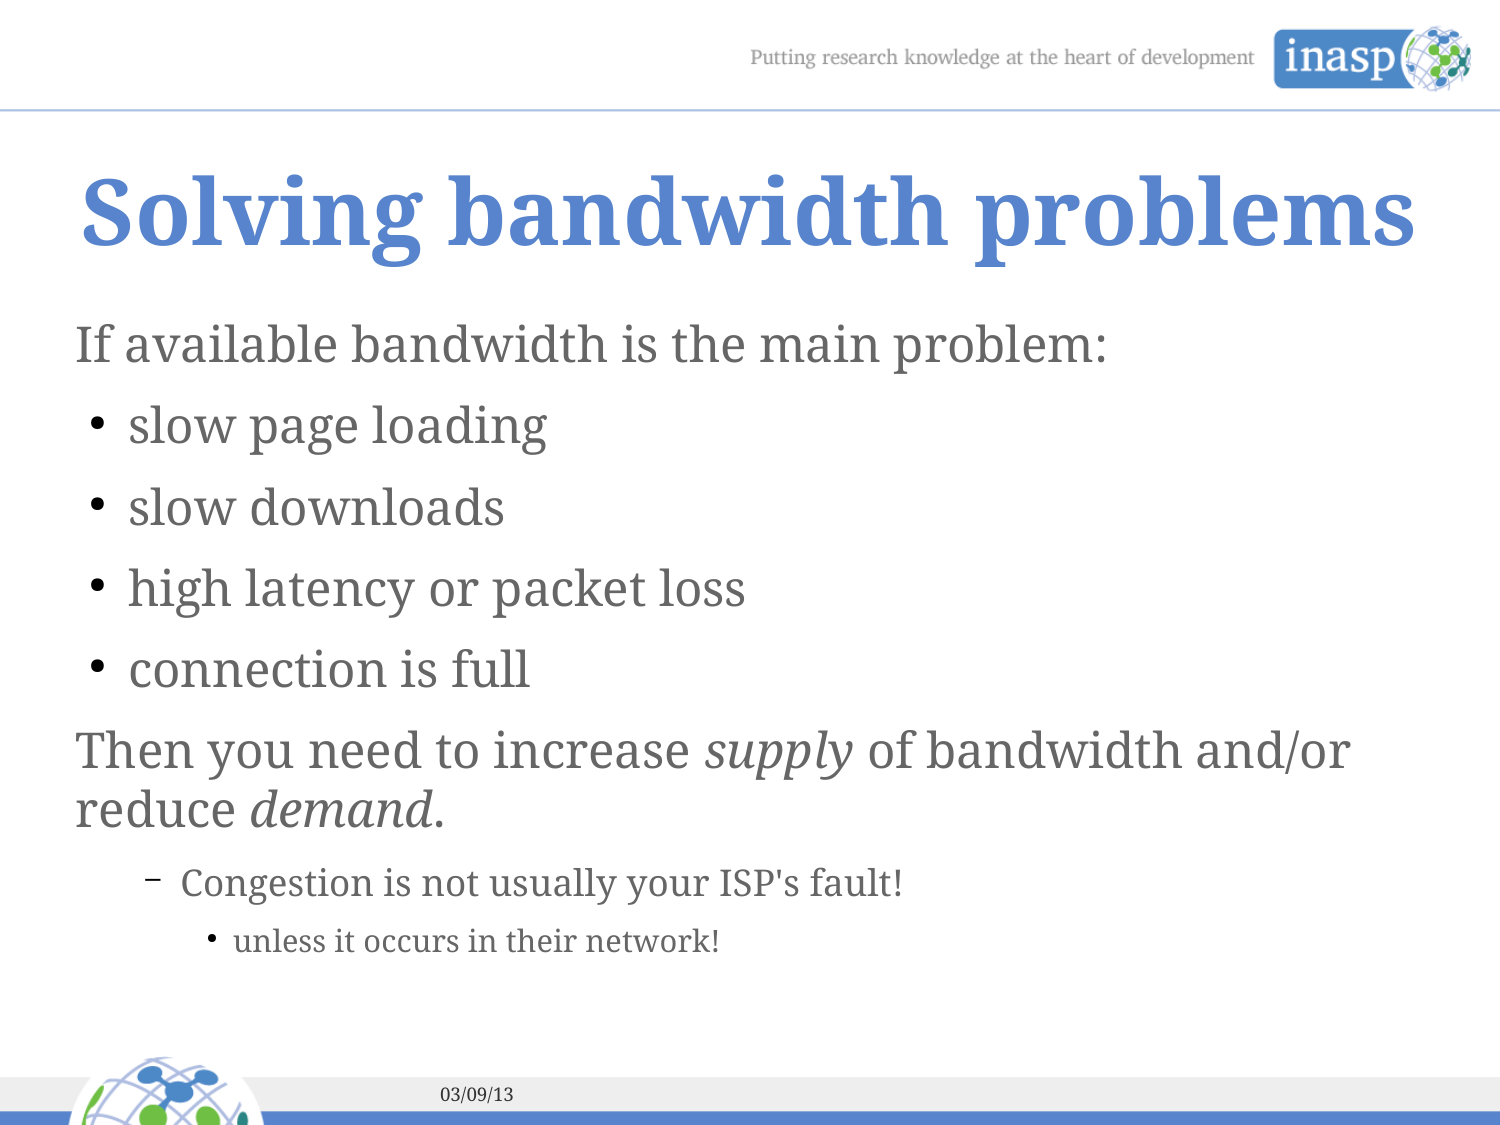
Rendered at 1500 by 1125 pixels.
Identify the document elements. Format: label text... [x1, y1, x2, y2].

picture [0, 0, 1500, 1125]
title Solving bandwidth problems [75, 129, 1426, 313]
list If available bandwidth is the main problem: slow page loading slow downloads high latency or packet loss connection is full Then you need to increase supply of bandwidth and/or reduce demand. Congestion is not usually your ISP's fault! unless it occurs in their network! [75, 313, 1426, 967]
